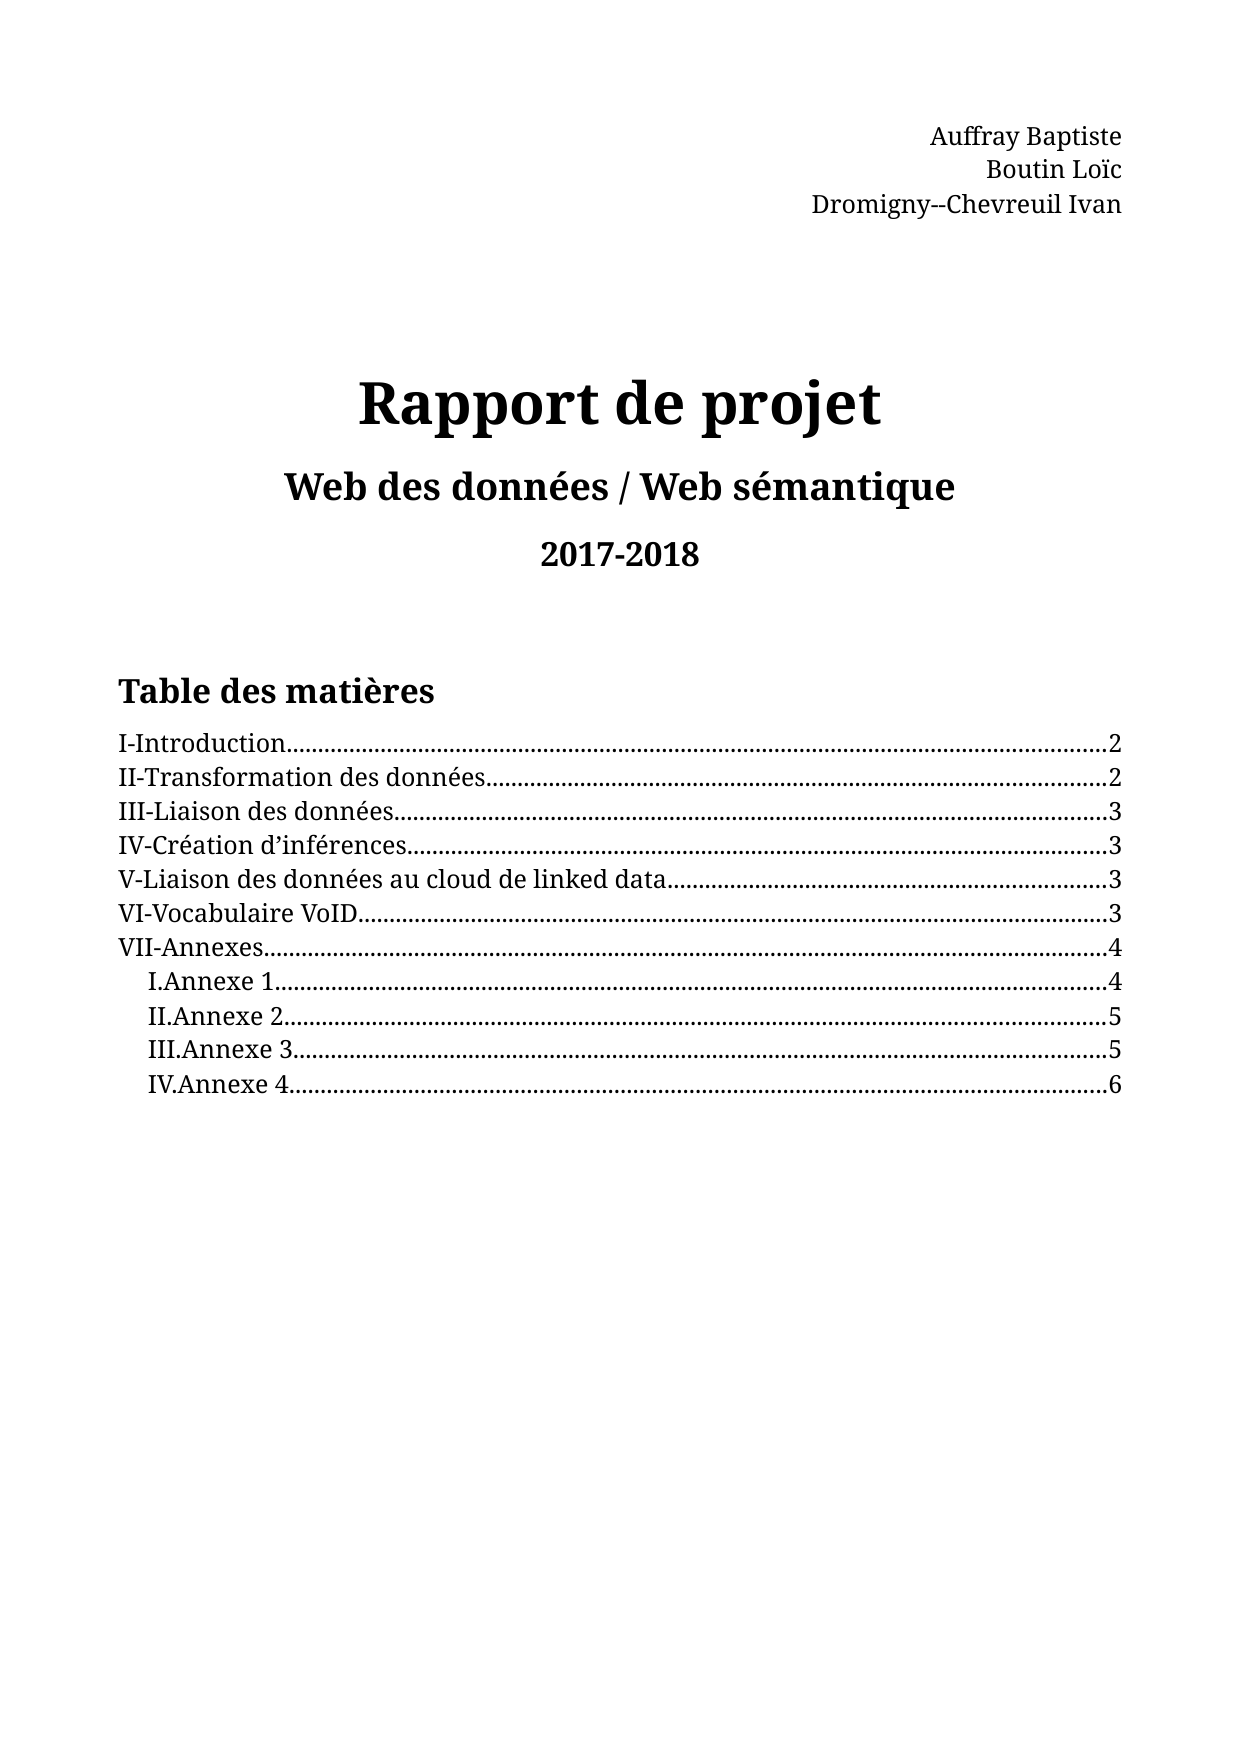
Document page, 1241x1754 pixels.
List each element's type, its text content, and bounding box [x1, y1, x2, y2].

subtitle Table des matières [118, 668, 1122, 713]
text III.Annexe 3 5 [148, 1032, 1122, 1066]
subtitle Web des données / Web sémantique [118, 461, 1122, 512]
text Dromigny--Chevreuil Ivan [118, 186, 1122, 220]
text I.Annexe 1 4 [148, 964, 1122, 998]
title Rapport de projet [118, 362, 1122, 442]
text VII-Annexes 4 [118, 930, 1122, 964]
text Boutin Loïc [118, 152, 1122, 186]
text V-Liaison des données au cloud de linked data 3 [118, 862, 1122, 896]
text IV.Annexe 4 6 [148, 1066, 1122, 1100]
text VI-Vocabulaire VoID 3 [118, 896, 1122, 930]
text III-Liaison des données 3 [118, 794, 1122, 828]
text Auffray Baptiste [118, 118, 1122, 152]
subtitle 2017-2018 [118, 530, 1122, 576]
text IV-Création d’inférences 3 [118, 828, 1122, 862]
text I-Introduction 2 [118, 726, 1122, 760]
text II.Annexe 2 5 [148, 998, 1122, 1032]
text II-Transformation des données 2 [118, 760, 1122, 794]
